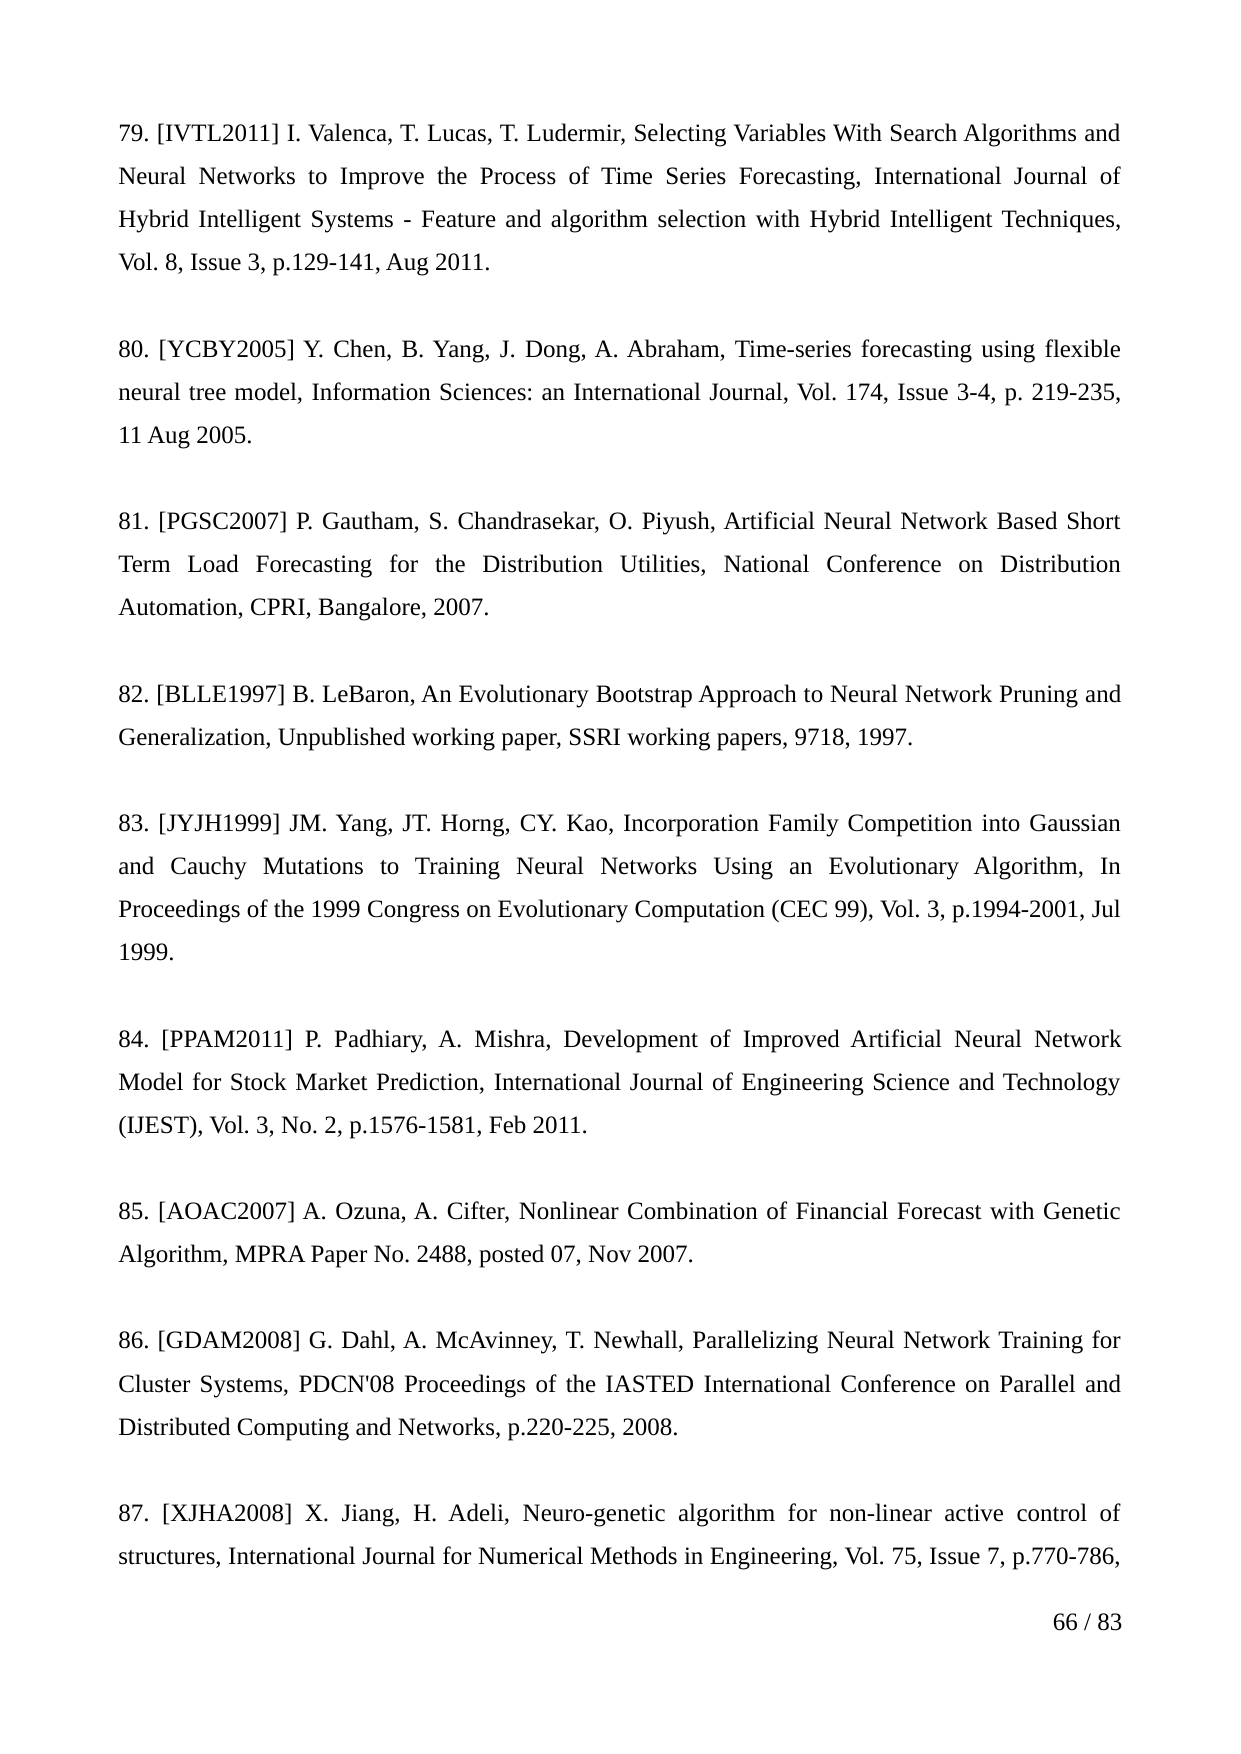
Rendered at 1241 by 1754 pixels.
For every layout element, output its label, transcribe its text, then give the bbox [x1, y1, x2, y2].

text 84. [PPAM2011] P. Padhiary, A. Mishra, Development of Improved Artificial Neural Network Model for Stock Market Prediction, International Journal of Engineering Science and Technology (IJEST), Vol. 3, No. 2, p.1576-1581, Feb 2011. [118, 1024, 1122, 1139]
text 86. [GDAM2008] G. Dahl, A. McAvinney, T. Newhall, Parallelizing Neural Network Training for Cluster Systems, PDCN'08 Proceedings of the IASTED International Conference on Parallel and Distributed Computing and Networks, p.220-225, 2008. [118, 1326, 1122, 1441]
text 83. [JYJH1999] JM. Yang, JT. Horng, CY. Kao, Incorporation Family Competition into Gaussian and Cauchy Mutations to Training Neural Networks Using an Evolutionary Algorithm, In Proceedings of the 1999 Congress on Evolutionary Computation (CEC 99), Vol. 3, p.1994-2001, Jul 1999. [118, 808, 1122, 966]
text 81. [PGSC2007] P. Gautham, S. Chandrasekar, O. Piyush, Artificial Neural Network Based Short Term Load Forecasting for the Distribution Utilities, National Conference on Distribution Automation, CPRI, Bangalore, 2007. [118, 506, 1122, 621]
text 85. [AOAC2007] A. Ozuna, A. Cifter, Nonlinear Combination of Financial Forecast with Genetic Algorithm, MPRA Paper No. 2488, posted 07, Nov 2007. [118, 1196, 1122, 1268]
text 79. [IVTL2011] I. Valenca, T. Lucas, T. Ludermir, Selecting Variables With Search Algorithms and Neural Networks to Improve the Process of Time Series Forecasting, International Journal of Hybrid Intelligent Systems - Feature and algorithm selection with Hybrid Intelligent Techniques, Vol. 8, Issue 3, p.129-141, Aug 2011. [118, 118, 1122, 276]
text 82. [BLLE1997] B. LeBaron, An Evolutionary Bootstrap Approach to Neural Network Pruning and Generalization, Unpublished working paper, SSRI working papers, 9718, 1997. [118, 679, 1122, 751]
text 87. [XJHA2008] X. Jiang, H. Adeli, Neuro-genetic algorithm for non-linear active control of structures, International Journal for Numerical Methods in Engineering, Vol. 75, Issue 7, p.770-786, [118, 1498, 1122, 1570]
text 80. [YCBY2005] Y. Chen, B. Yang, J. Dong, A. Abraham, Time-series forecasting using flexible neural tree model, Information Sciences: an International Journal, Vol. 174, Issue 3-4, p. 219-235, 11 Aug 2005. [118, 334, 1122, 449]
